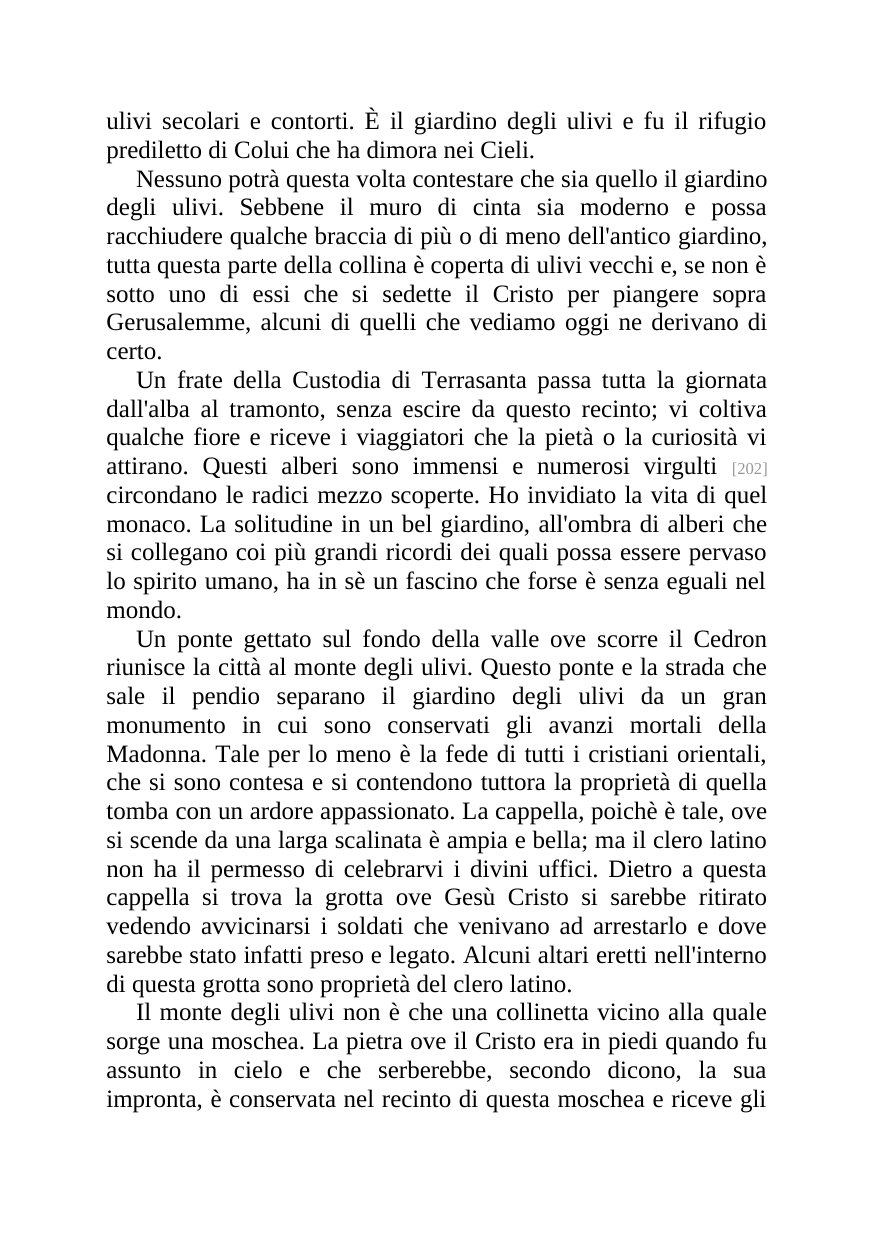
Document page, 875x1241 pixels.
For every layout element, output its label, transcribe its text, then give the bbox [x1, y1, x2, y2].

text ulivi secolari e contorti. È il giardino degli ulivi e fu il rifugio prediletto di Colui che ha dimora nei Cieli. [106, 106, 768, 164]
text Un frate della Custodia di Terrasanta passa tutta la giornata dall'alba al tramonto, senza escire da questo recinto; vi coltiva qualche fiore e riceve i viaggiatori che la pietà o la curiosità vi attirano. Questi alberi sono immensi e numerosi virgulti [202] circondano le radici mezzo scoperte. Ho invidiato la vita di quel monaco. La solitudine in un bel giardino, all'ombra di alberi che si collegano coi più grandi ricordi dei quali possa essere pervaso lo spirito umano, ha in sè un fascino che forse è senza eguali nel mondo. [106, 365, 768, 624]
text Un ponte gettato sul fondo della valle ove scorre il Cedron riunisce la città al monte degli ulivi. Questo ponte e la strada che sale il pendio separano il giardino degli ulivi da un gran monumento in cui sono conservati gli avanzi mortali della Madonna. Tale per lo meno è la fede di tutti i cristiani orientali, che si sono contesa e si contendono tuttora la proprietà di quella tomba con un ardore appassionato. La cappella, poichè è tale, ove si scende da una larga scalinata è ampia e bella; ma il clero latino non ha il permesso di celebrarvi i divini uffici. Dietro a questa cappella si trova la grotta ove Gesù Cristo si sarebbe ritirato vedendo avvicinarsi i soldati che venivano ad arrestarlo e dove sarebbe stato infatti preso e legato. Alcuni altari eretti nell'interno di questa grotta sono proprietà del clero latino. [106, 624, 768, 997]
text Il monte degli ulivi non è che una collinetta vicino alla quale sorge una moschea. La pietra ove il Cristo era in piedi quando fu assunto in cielo e che serberebbe, secondo dicono, la sua impronta, è conservata nel recinto di questa moschea e riceve gli [106, 997, 768, 1112]
text Nessuno potrà questa volta contestare che sia quello il giardino degli ulivi. Sebbene il muro di cinta sia moderno e possa racchiudere qualche braccia di più o di meno dell'antico giardino, tutta questa parte della collina è coperta di ulivi vecchi e, se non è sotto uno di essi che si sedette il Cristo per piangere sopra Gerusalemme, alcuni di quelli che vediamo oggi ne derivano di certo. [106, 164, 768, 365]
